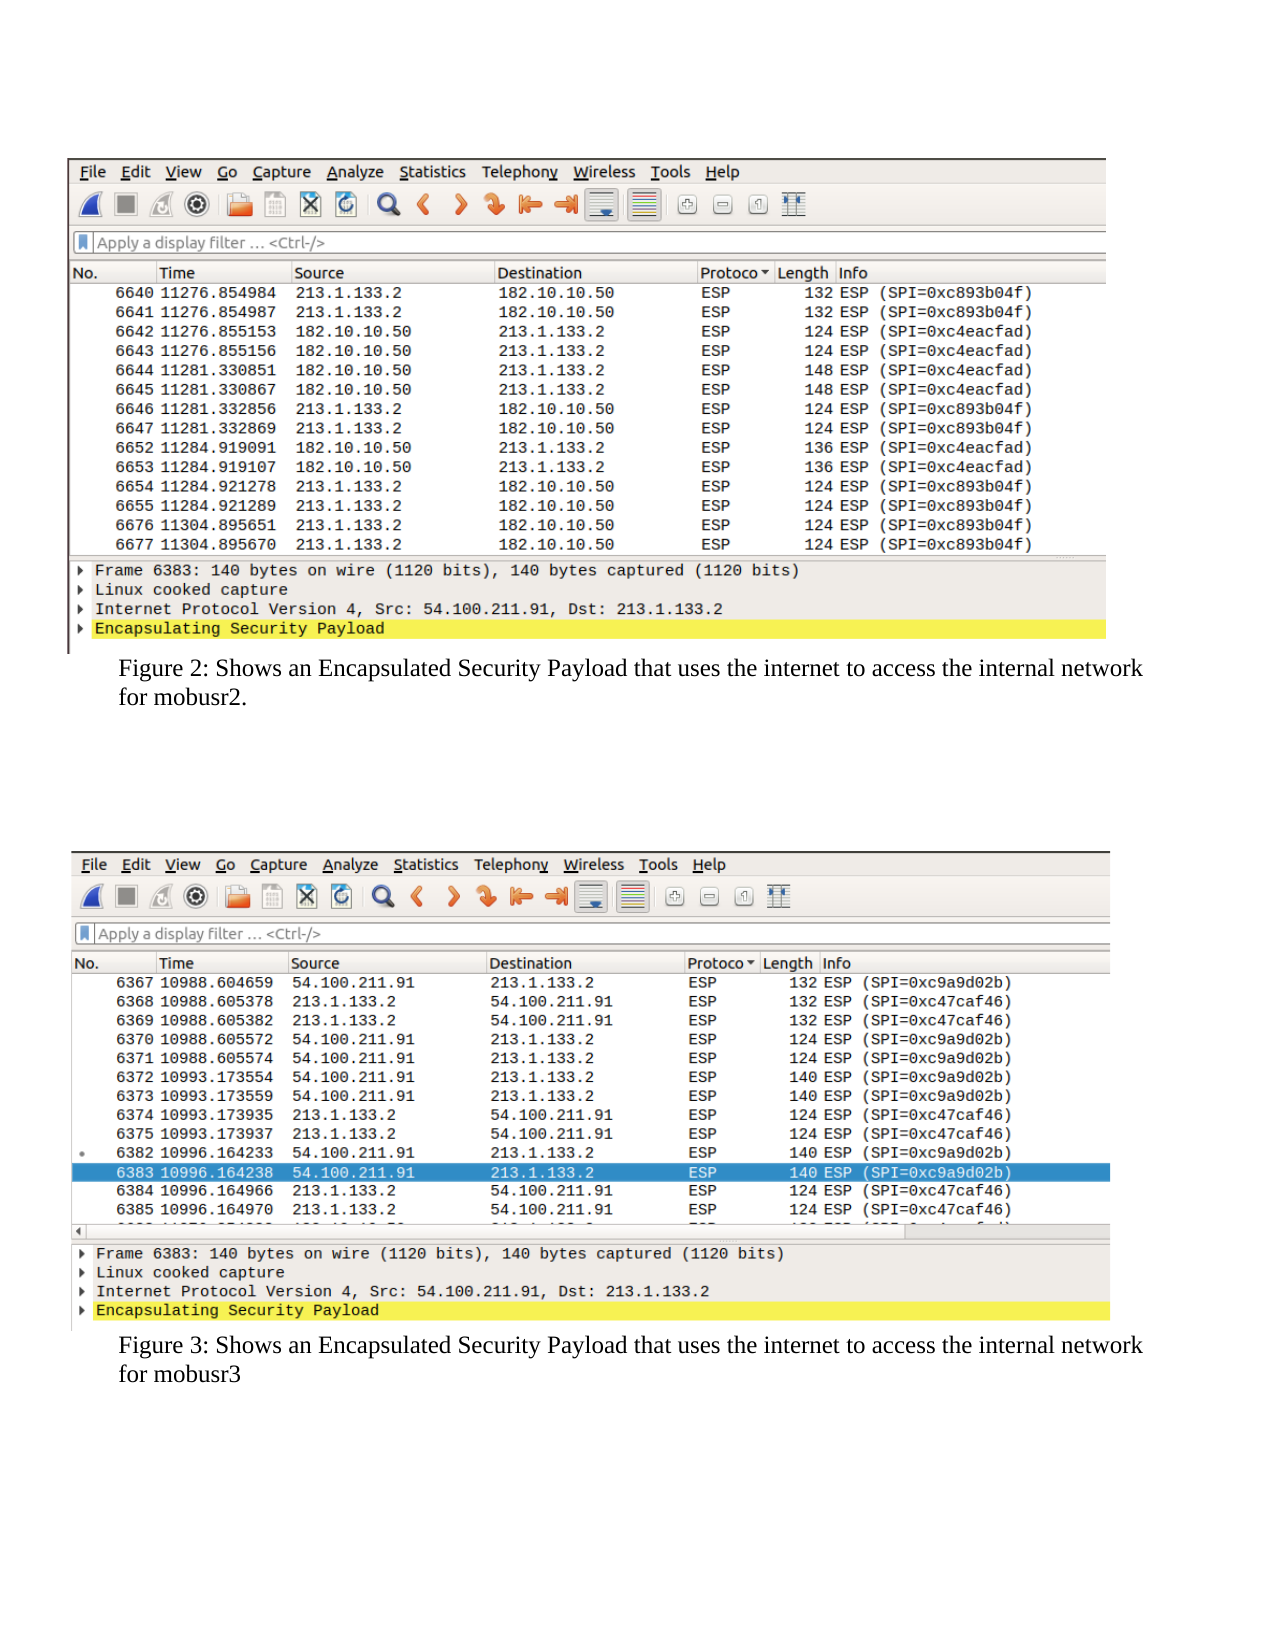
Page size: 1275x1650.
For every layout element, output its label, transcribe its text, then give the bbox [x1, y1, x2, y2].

text Figure 3: Shows an Encapsulated Security Payload that uses the internet to access the internal network for mobusr3 [118, 1331, 1157, 1388]
text Figure 2: Shows an Encapsulated Security Payload that uses the internet to access the internal network for mobusr2. [118, 147, 1157, 711]
picture [71, 851, 1111, 1331]
picture [67, 158, 1106, 654]
